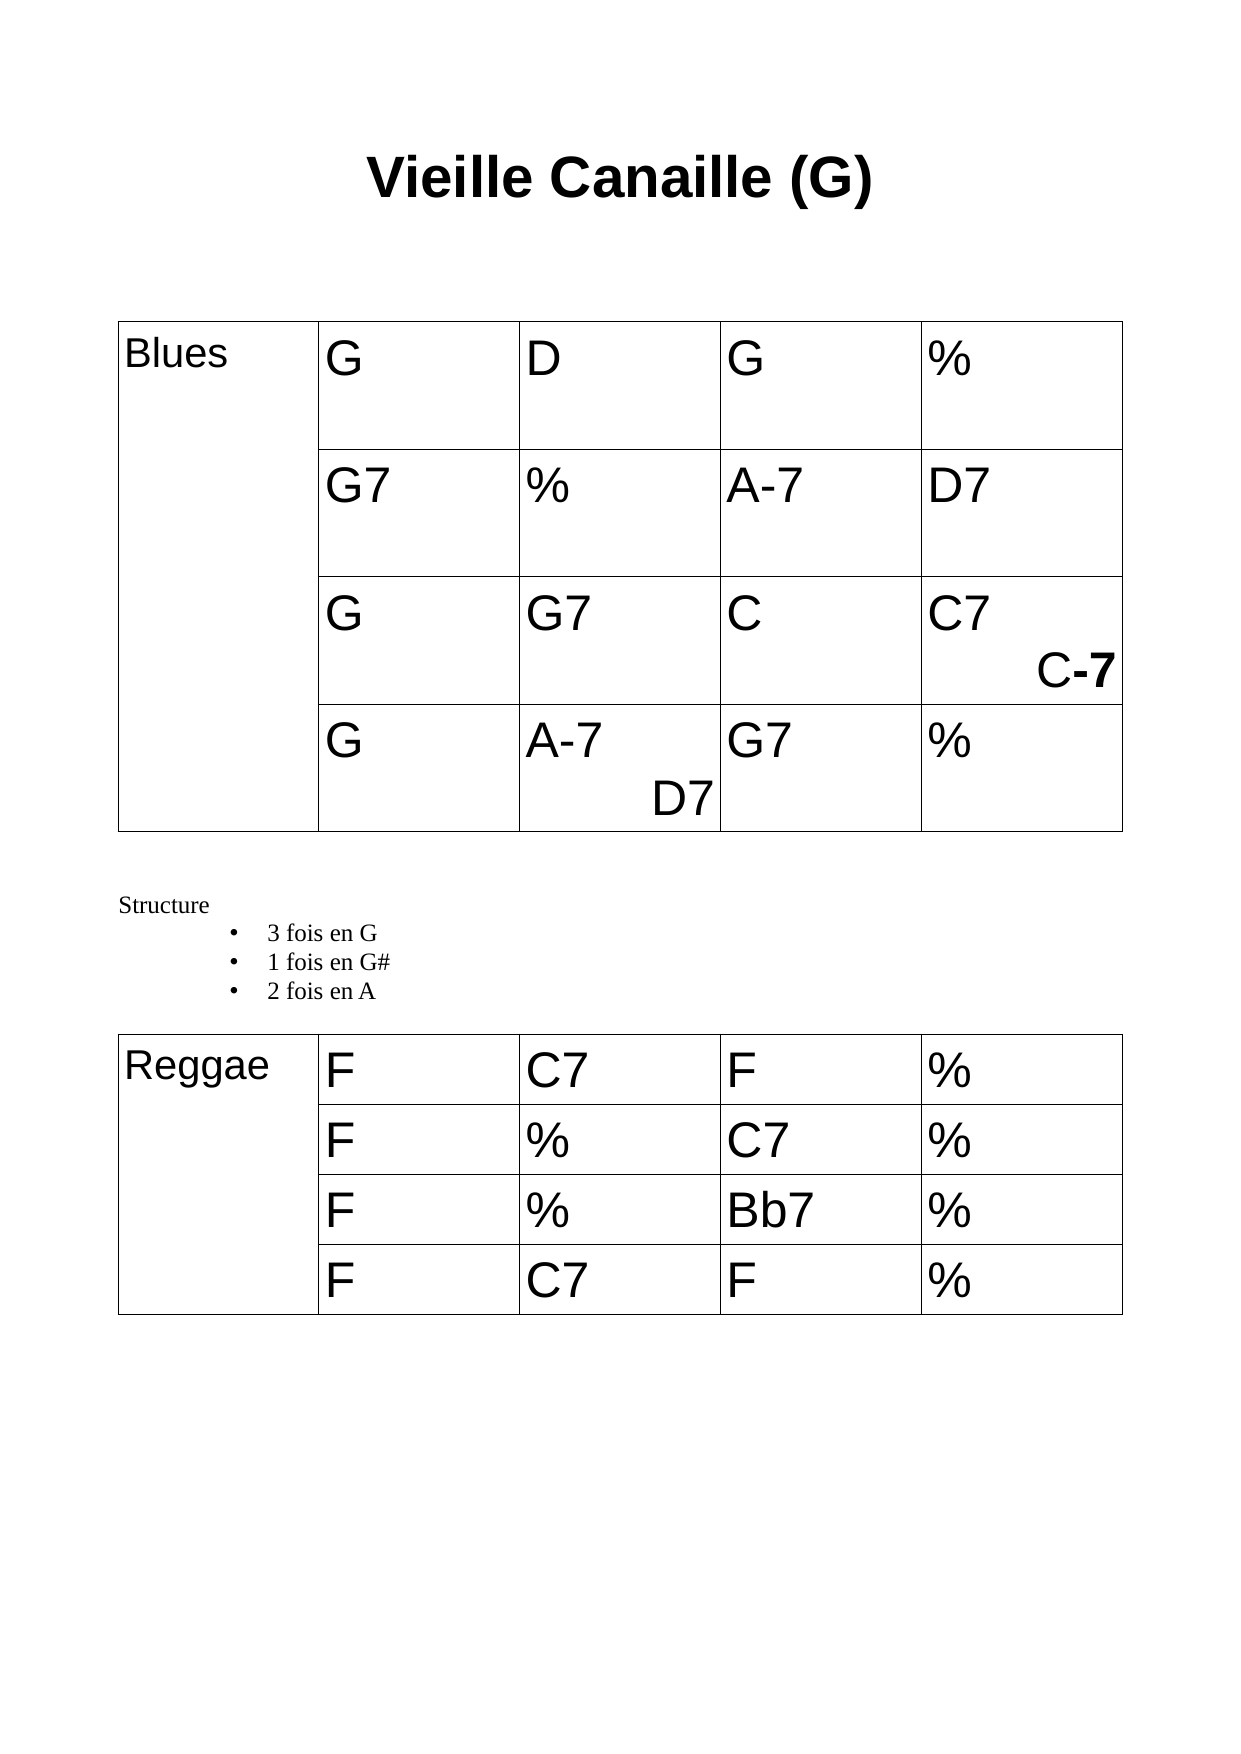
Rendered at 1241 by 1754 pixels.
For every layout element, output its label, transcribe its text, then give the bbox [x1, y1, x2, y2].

table_cell A-7 D7 [520, 705, 720, 831]
table_cell D7 [922, 450, 1122, 576]
table_header G [319, 322, 519, 449]
table_header F [319, 1035, 519, 1103]
table_cell C7 [721, 1105, 921, 1173]
table_cell F [319, 1175, 519, 1243]
table_cell F [319, 1105, 519, 1173]
table_cell [119, 576, 318, 704]
table_header G [721, 322, 921, 449]
list 2 fois en A [229, 976, 1122, 1005]
table_cell [119, 449, 318, 576]
table_header % [922, 1035, 1122, 1103]
table_cell C7 C-7 [922, 577, 1122, 704]
table_cell % [520, 450, 720, 576]
table_cell F [319, 1245, 519, 1313]
list 3 fois en G [229, 918, 1122, 947]
table_cell G7 [520, 577, 720, 704]
table_header D [520, 322, 720, 449]
table_header F [721, 1035, 921, 1103]
text Structure [118, 890, 1122, 918]
table_cell [119, 1104, 318, 1173]
table_cell G7 [721, 705, 921, 831]
table_cell % [922, 705, 1122, 831]
table_cell G [319, 705, 519, 831]
table_cell % [922, 1245, 1122, 1313]
table_header Blues [119, 322, 318, 449]
table_header C7 [520, 1035, 720, 1103]
table_header % [922, 322, 1122, 449]
table_cell % [520, 1175, 720, 1243]
table_cell A-7 [721, 450, 921, 576]
table_cell C [721, 577, 921, 704]
list 1 fois en G# [229, 947, 1122, 976]
table_cell % [922, 1175, 1122, 1243]
table_cell Bb7 [721, 1175, 921, 1243]
table_cell F [721, 1245, 921, 1313]
table_cell % [922, 1105, 1122, 1173]
title Vieille Canaille (G) [118, 143, 1122, 210]
table_cell [119, 1244, 318, 1313]
table_cell % [520, 1105, 720, 1173]
table_header Reggae [119, 1035, 318, 1103]
table_cell G [319, 577, 519, 704]
table_cell C7 [520, 1245, 720, 1313]
table_cell [119, 704, 318, 831]
table_cell [119, 1174, 318, 1243]
table_cell G7 [319, 450, 519, 576]
